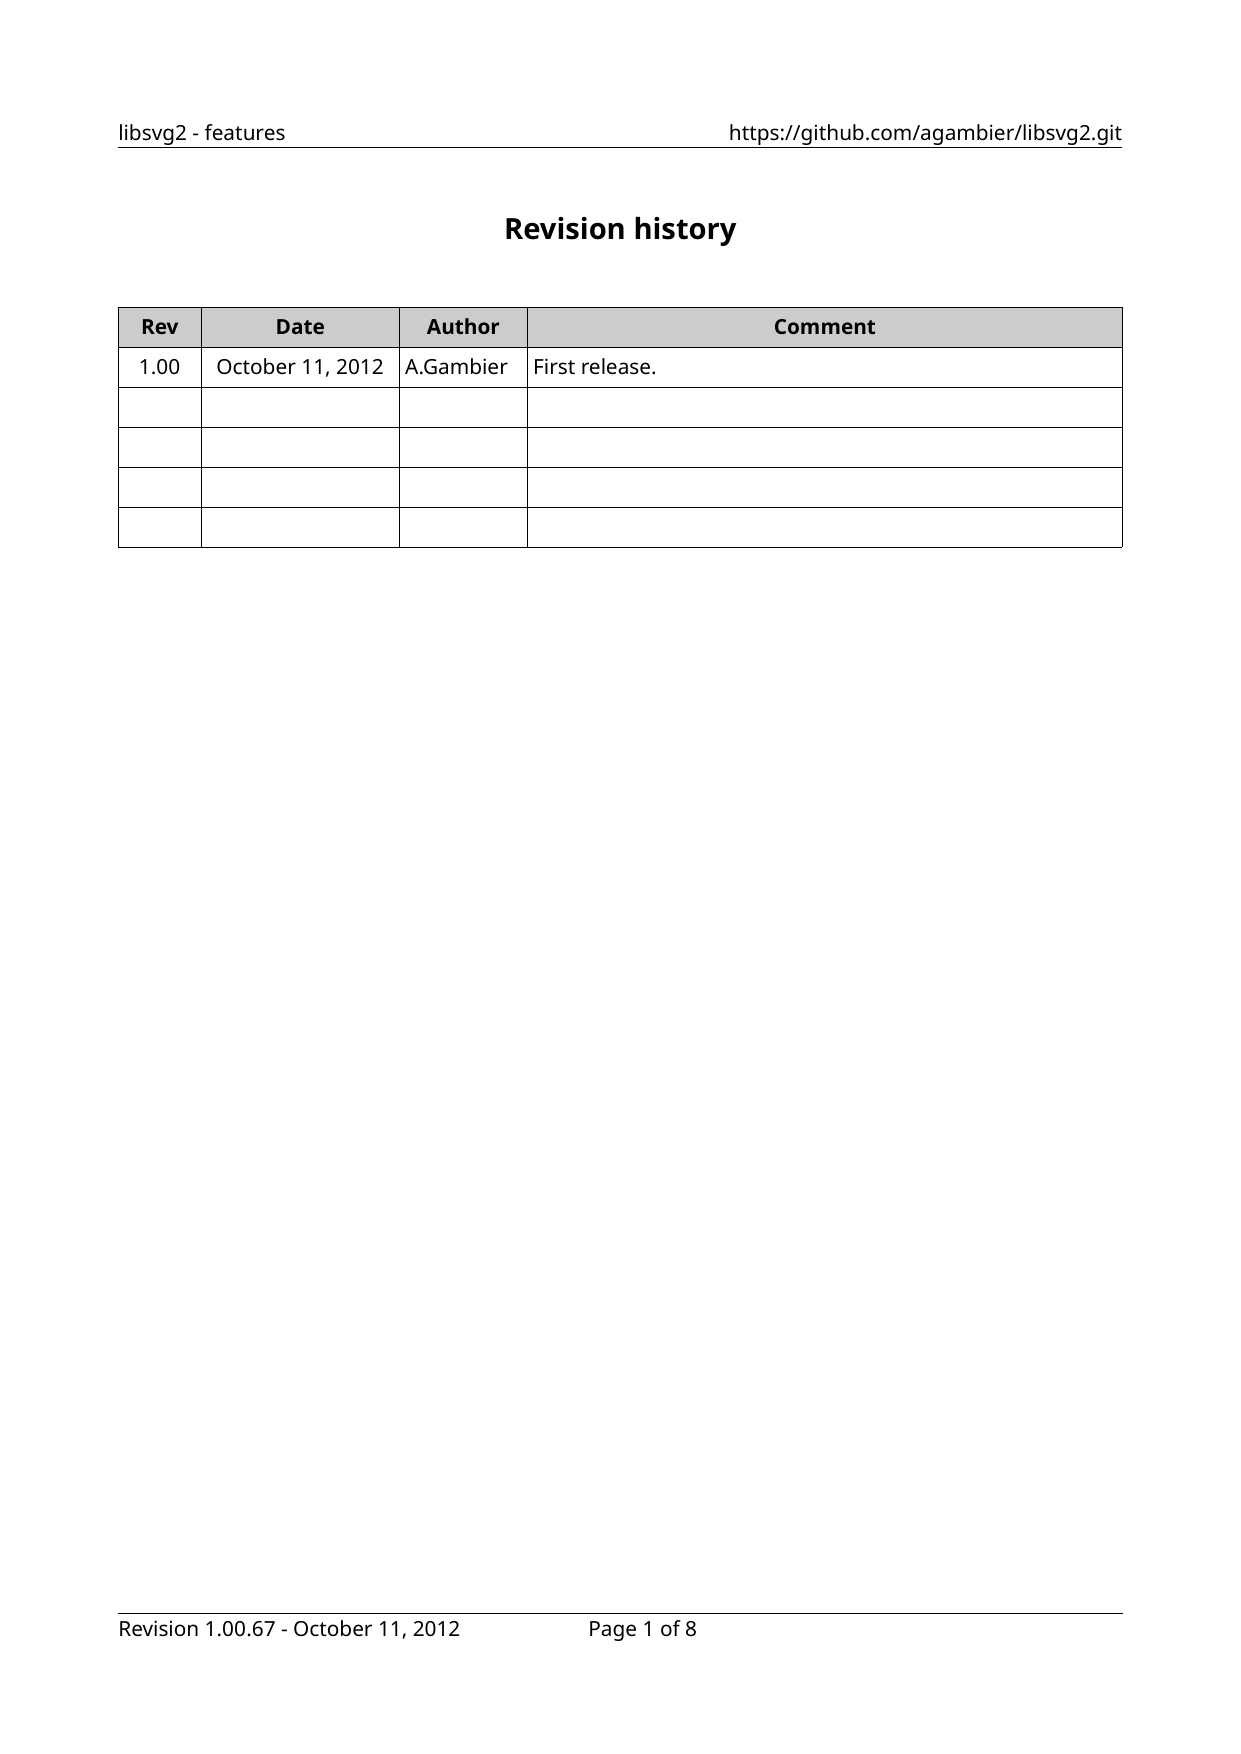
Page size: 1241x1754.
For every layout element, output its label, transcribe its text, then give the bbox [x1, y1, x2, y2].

table_header Comment [528, 308, 1122, 347]
table_cell [202, 388, 399, 427]
table_cell [202, 508, 399, 547]
table_cell October 11, 2012 [202, 348, 399, 387]
table_cell [528, 468, 1122, 507]
table_cell [400, 468, 527, 507]
table_cell [400, 508, 527, 547]
table_cell [119, 508, 201, 547]
text Revision history [118, 208, 1122, 248]
table_cell A.Gambier [400, 348, 527, 387]
table_cell [528, 508, 1122, 547]
table_cell [528, 388, 1122, 427]
table_cell [400, 428, 527, 467]
table_cell [202, 428, 399, 467]
table_cell 1.00 [119, 348, 201, 387]
table_cell [119, 388, 201, 427]
table_cell [119, 428, 201, 467]
table_header Rev [119, 308, 201, 347]
table_cell [528, 428, 1122, 467]
table_header Author [400, 308, 527, 347]
table_cell [400, 388, 527, 427]
table_cell [202, 468, 399, 507]
table_cell First release. [528, 348, 1122, 387]
table_header Date [202, 308, 399, 347]
table_cell [119, 468, 201, 507]
